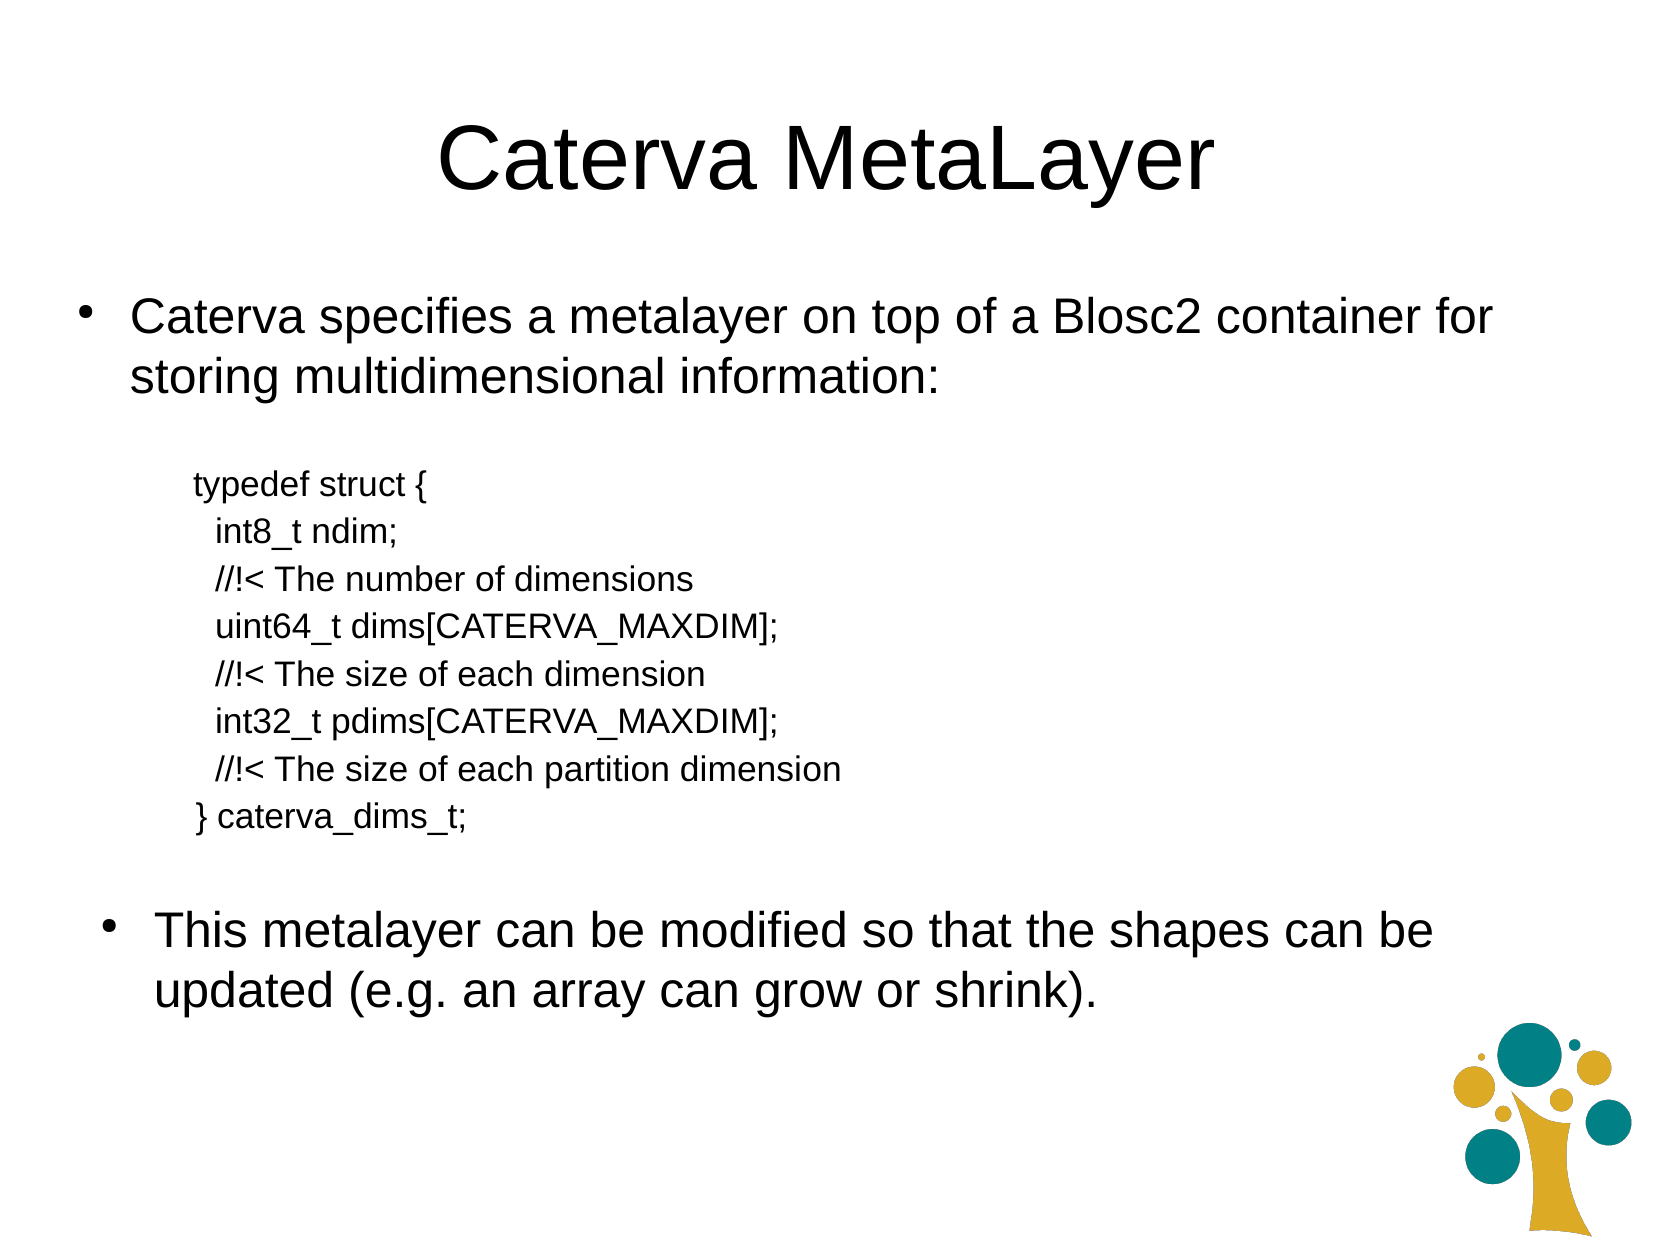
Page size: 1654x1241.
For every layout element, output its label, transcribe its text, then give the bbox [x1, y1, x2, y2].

list typedef struct { int8_t ndim; //!< The number of dimensions uint64_t dims[CATERVA_MAXDIM]; //!< The size of each dimension int32_t pdims[CATERVA_MAXDIM]; //!< The size of each partition dimension } caterva_dims_t; [82, 460, 1571, 839]
list Caterva specifies a metalayer on top of a Blosc2 container for storing multidimensional information: [59, 283, 1548, 455]
title Caterva MetaLayer [82, 49, 1571, 257]
list This metalayer can be modified so that the shapes can be updated (e.g. an array can grow or shrink). [82, 897, 1571, 1069]
picture [1429, 1019, 1650, 1241]
